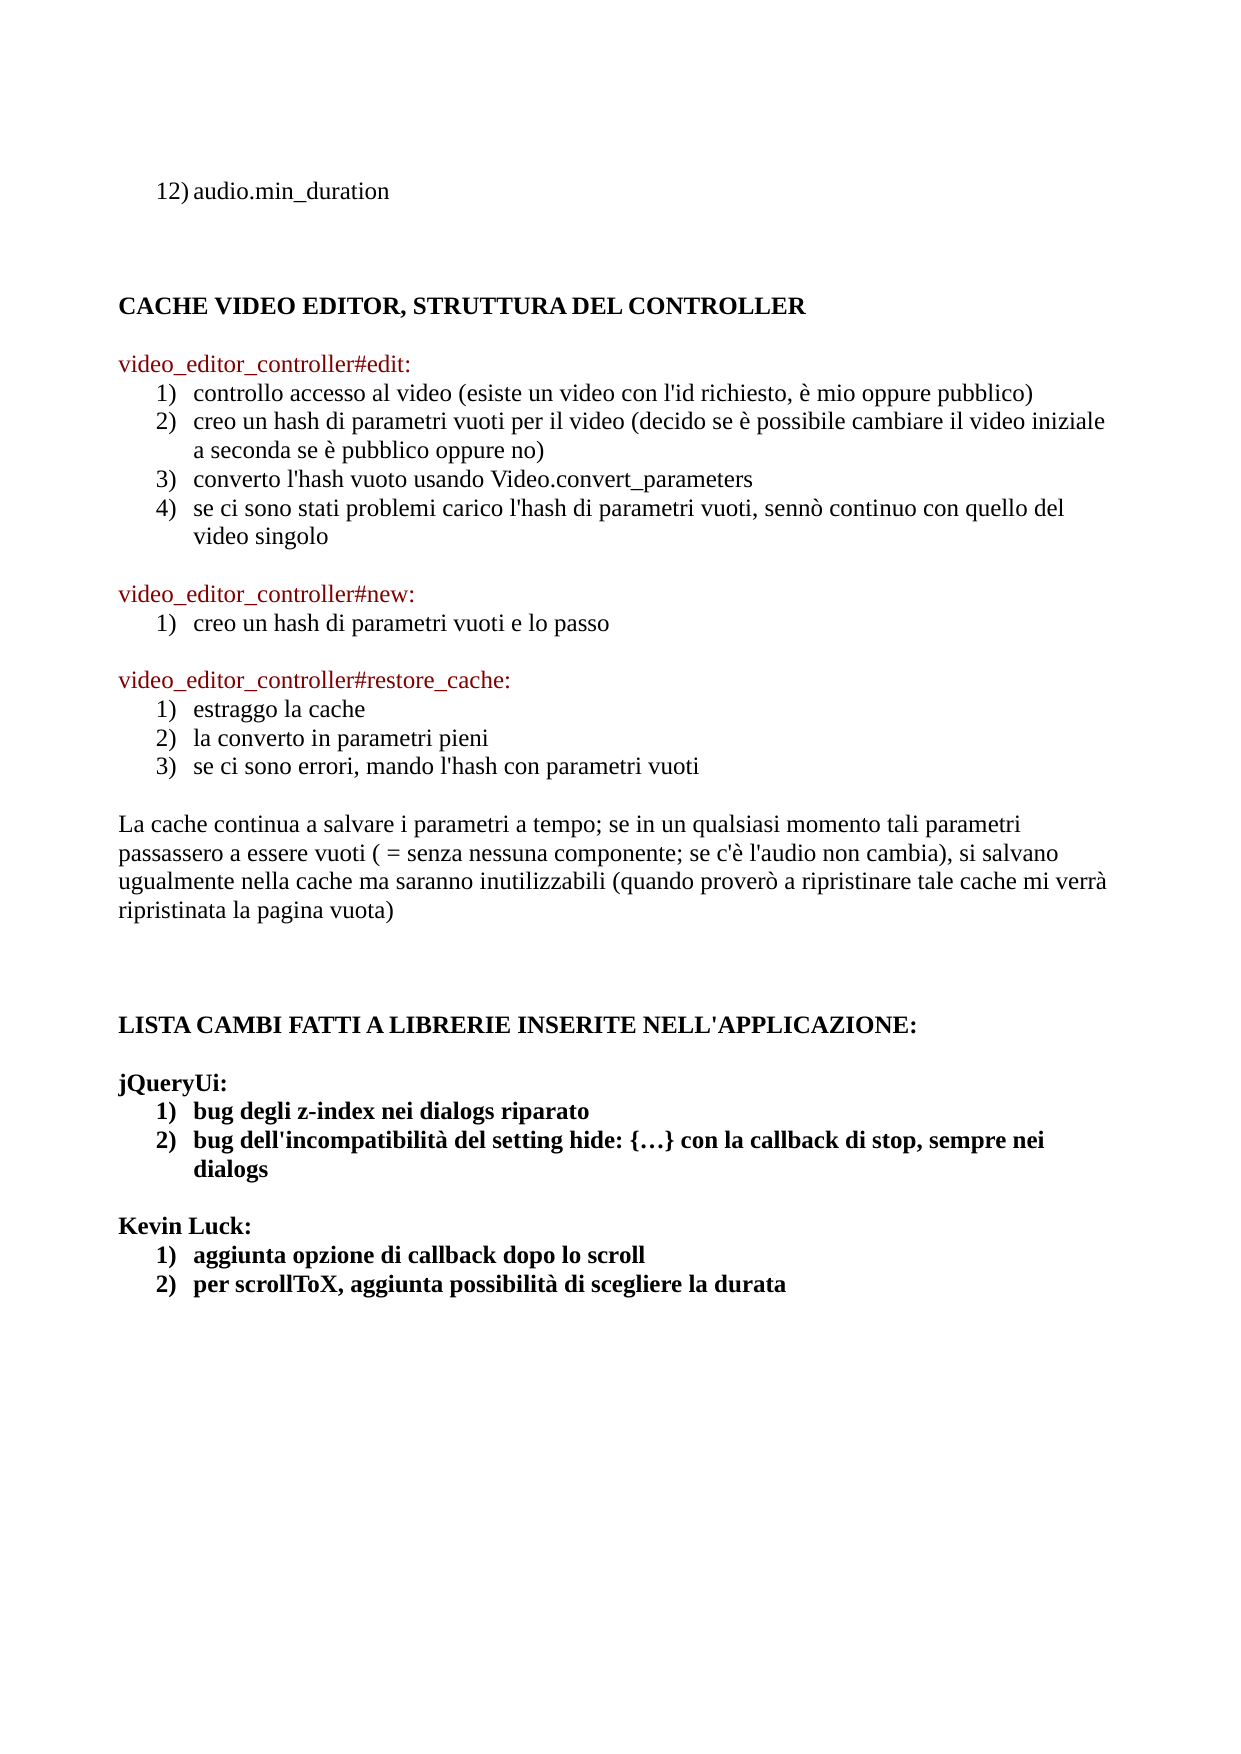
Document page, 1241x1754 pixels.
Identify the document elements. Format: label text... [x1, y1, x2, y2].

list converto l'hash vuoto usando Video.convert_parameters [156, 464, 1122, 493]
list bug degli z-index nei dialogs riparato [156, 1096, 1122, 1125]
list creo un hash di parametri vuoti per il video (decido se è possibile cambiare il video iniziale a seconda se è pubblico oppure no) [156, 406, 1122, 464]
text CACHE VIDEO EDITOR, STRUTTURA DEL CONTROLLER [118, 291, 1122, 320]
text video_editor_controller#restore_cache: [118, 665, 1122, 694]
list creo un hash di parametri vuoti e lo passo [156, 608, 1122, 636]
list aggiunta opzione di callback dopo lo scroll [156, 1240, 1122, 1269]
text La cache continua a salvare i parametri a tempo; se in un qualsiasi momento tali parametri passassero a essere vuoti ( = senza nessuna componente; se c'è l'audio non cambia), si salvano ugualmente nella cache ma saranno inutilizzabili (quando proverò a ripristinare tale cache mi verrà ripristinata la pagina vuota) [118, 809, 1122, 924]
list per scrollToX, aggiunta possibilità di scegliere la durata [156, 1269, 1122, 1298]
text video_editor_controller#new: [118, 579, 1122, 608]
list se ci sono stati problemi carico l'hash di parametri vuoti, sennò continuo con quello del video singolo [156, 493, 1122, 550]
list bug dell'incompatibilità del setting hide: {…} con la callback di stop, sempre nei dialogs [156, 1125, 1122, 1183]
text jQueryUi: [118, 1068, 1122, 1096]
list estraggo la cache [156, 694, 1122, 723]
text LISTA CAMBI FATTI A LIBRERIE INSERITE NELL'APPLICAZIONE: [118, 1010, 1122, 1039]
text Kevin Luck: [118, 1211, 1122, 1240]
list controllo accesso al video (esiste un video con l'id richiesto, è mio oppure pubblico) [156, 378, 1122, 406]
list se ci sono errori, mando l'hash con parametri vuoti [156, 751, 1122, 780]
list audio.min_duration [156, 176, 1122, 205]
text video_editor_controller#edit: [118, 349, 1122, 378]
list la converto in parametri pieni [156, 723, 1122, 751]
